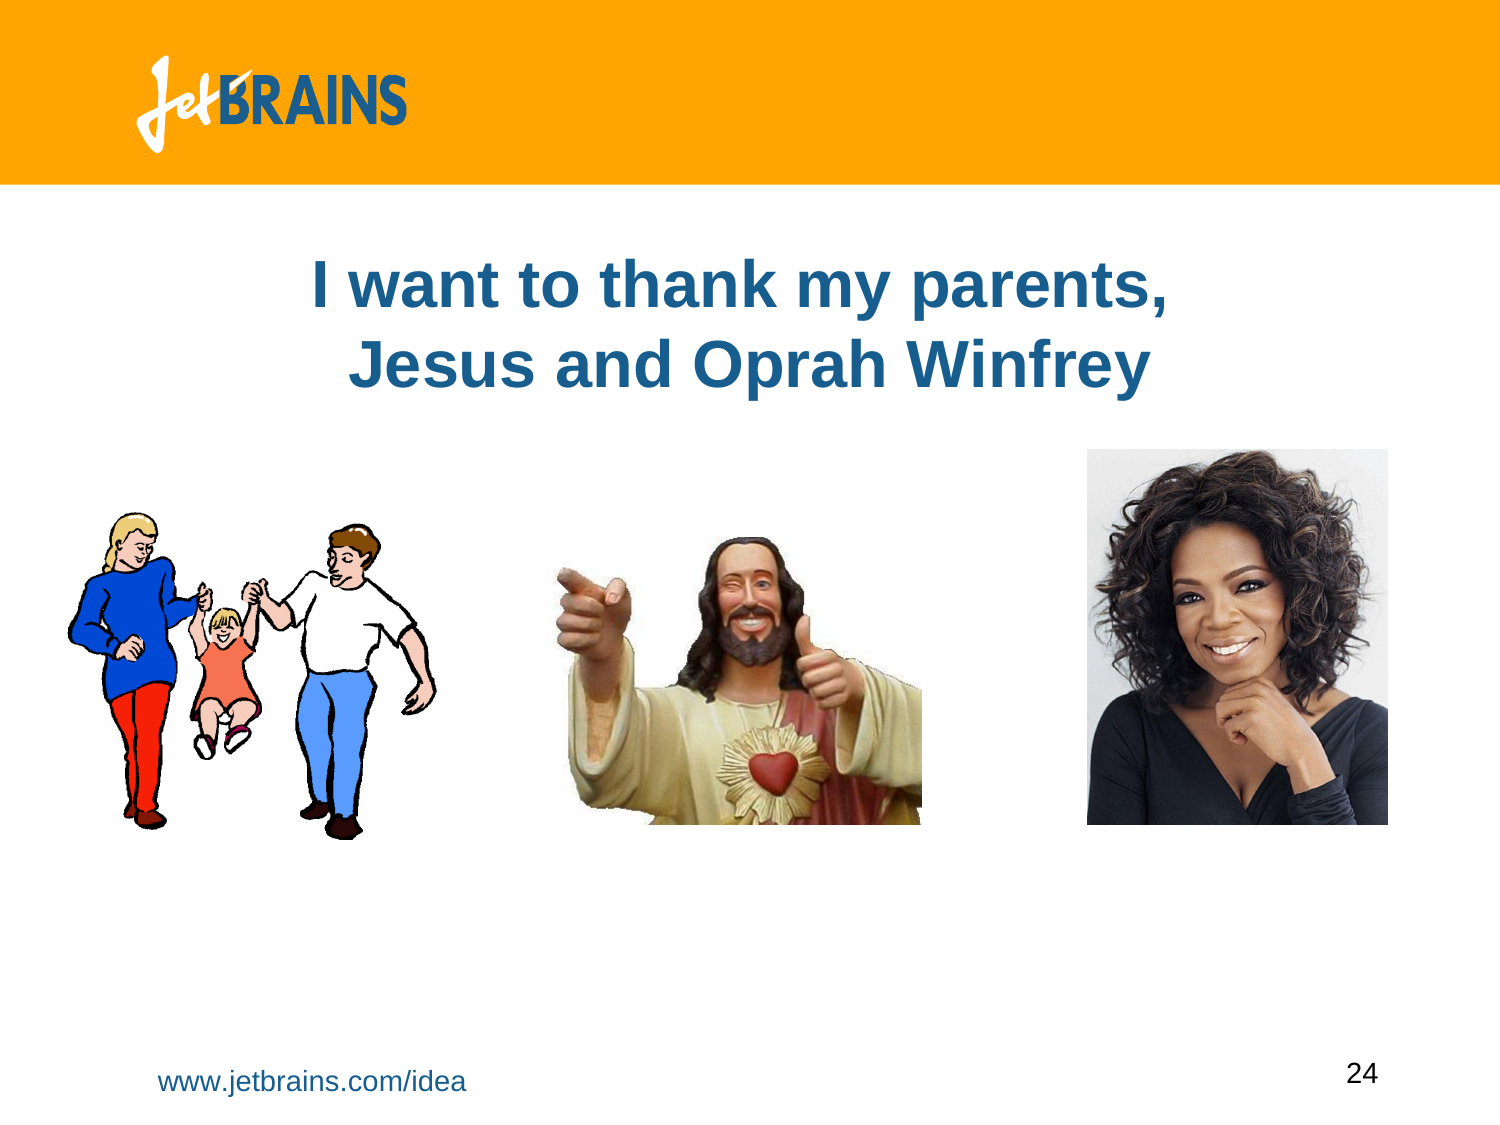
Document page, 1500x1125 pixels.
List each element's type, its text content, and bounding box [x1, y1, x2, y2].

picture [65, 507, 441, 843]
picture [546, 536, 922, 826]
title I want to thank my parents, Jesus and Oprah Winfrey [83, 232, 1417, 409]
picture [1087, 449, 1388, 826]
